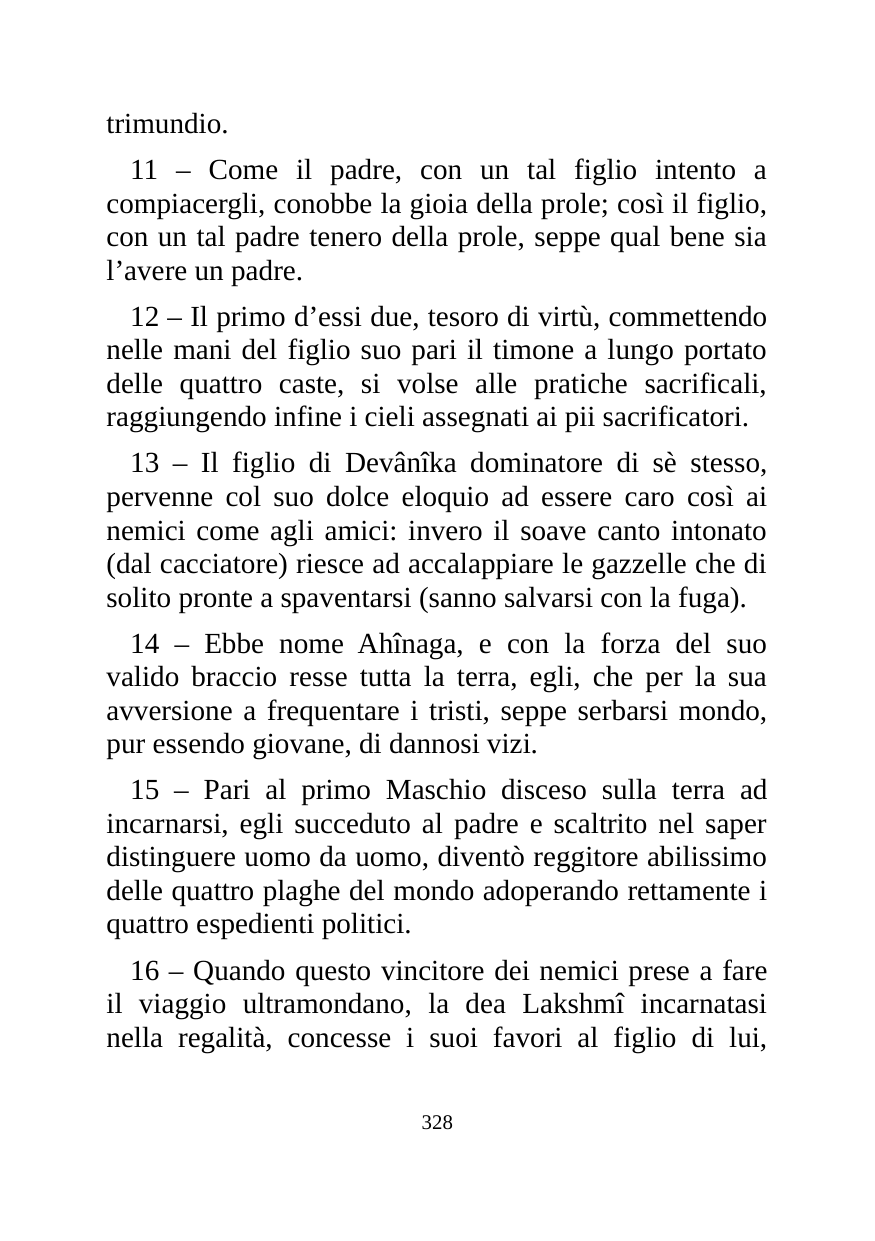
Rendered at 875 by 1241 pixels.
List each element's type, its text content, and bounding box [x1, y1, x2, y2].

text trimundio. [106, 106, 768, 140]
text 16 – Quando questo vincitore dei nemici prese a fare il viaggio ultramondano, la dea Lakshmî incarnatasi nella regalità, concesse i suoi favori al figlio di lui, [106, 953, 768, 1053]
text 13 – Il figlio di Devânîka dominatore di sè stesso, pervenne col suo dolce eloquio ad essere caro così ai nemici come agli amici: invero il soave canto intonato (dal cacciatore) riesce ad accalappiare le gazzelle che di solito pronte a spaventarsi (sanno salvarsi con la fuga). [106, 446, 768, 613]
text 12 – Il primo d’essi due, tesoro di virtù, commettendo nelle mani del figlio suo pari il timone a lungo portato delle quattro caste, si volse alle pratiche sacrificali, raggiungendo infine i cieli assegnati ai pii sacrificatori. [106, 299, 768, 433]
text 14 – Ebbe nome Ahînaga, e con la forza del suo valido braccio resse tutta la terra, egli, che per la sua avversione a frequentare i tristi, seppe serbarsi mondo, pur essendo giovane, di dannosi vizi. [106, 626, 768, 760]
text 15 – Pari al primo Maschio disceso sulla terra ad incarnarsi, egli succeduto al padre e scaltrito nel saper distinguere uomo da uomo, diventò reggitore abilissimo delle quattro plaghe del mondo adoperando rettamente i quattro espedienti politici. [106, 772, 768, 940]
text 11 – Come il padre, con un tal figlio intento a compiacergli, conobbe la gioia della prole; così il figlio, con un tal padre tenero della prole, seppe qual bene sia l’avere un padre. [106, 152, 768, 286]
